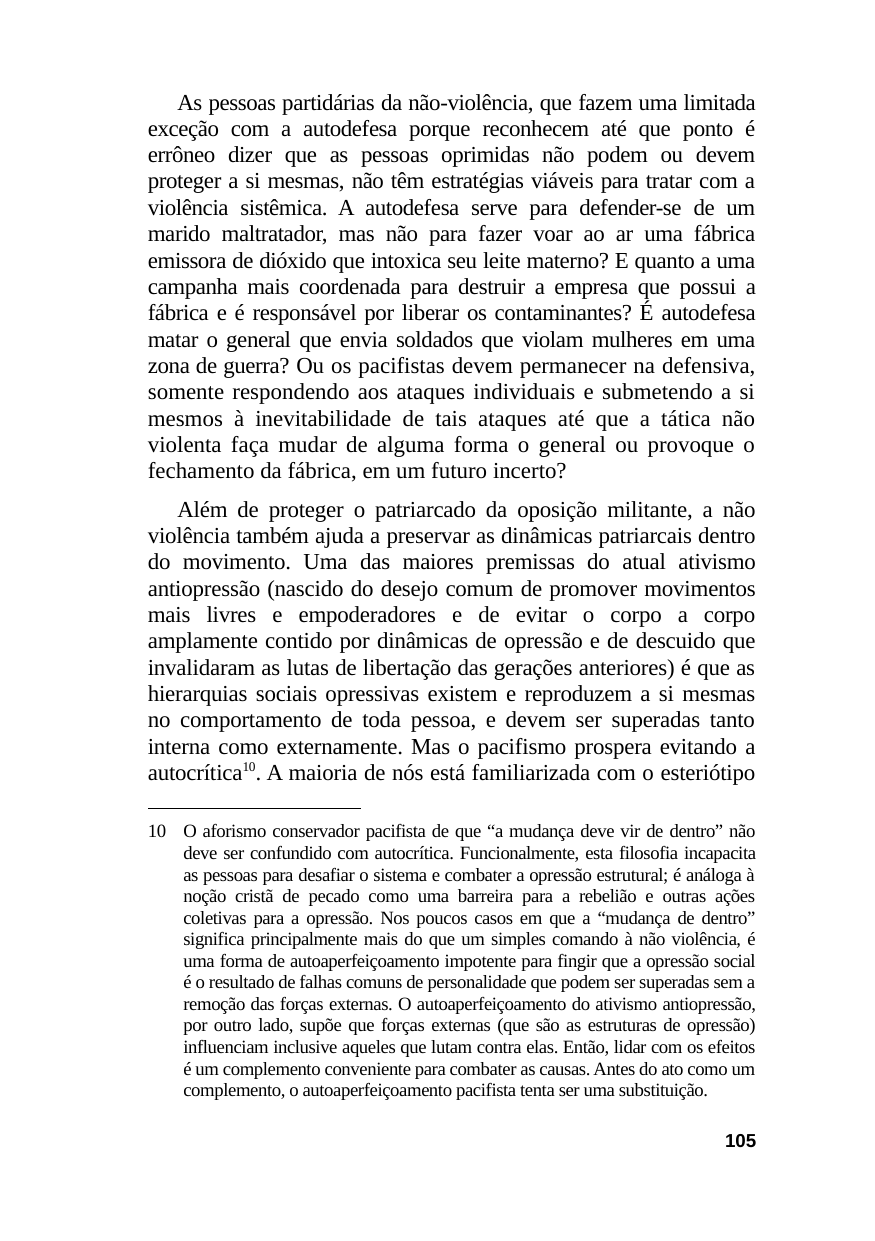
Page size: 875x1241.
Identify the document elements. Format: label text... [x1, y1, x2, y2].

text O aforismo conservador pacifista de que “a mudança deve vir de dentro” não deve ser confundido com autocrítica. Funcionalmente, esta filosofia incapacita as pessoas para desafiar o sistema e combater a opressão estrutural; é análoga à noção cristã de pecado como uma barreira para a rebelião e outras ações coletivas para a opressão. Nos poucos casos em que a “mudança de dentro” significa principalmente mais do que um simples comando à não violência, é uma forma de autoaperfeiçoamento impotente para fingir que a opressão social é o resultado de falhas comuns de personalidade que podem ser superadas sem a remoção das forças externas. O autoaperfeiçoamento do ativismo antiopressão, por outro lado, supõe que forças externas (que são as estruturas de opressão) influenciam inclusive aqueles que lutam contra elas. Então, lidar com os efeitos é um complemento conveniente para combater as causas. Antes do ato como um complemento, o autoaperfeiçoamento pacifista tenta ser uma substituição. [148, 820, 756, 1101]
text Além de proteger o patriarcado da oposição militante, a não violência também ajuda a preservar as dinâmicas patriarcais dentro do movimento. Uma das maiores premissas do atual ativismo antiopressão (nascido do desejo comum de promover movimentos mais livres e empoderadores e de evitar o corpo a corpo amplamente contido por dinâmicas de opressão e de descuido que invalidaram as lutas de libertação das gerações anteriores) é que as hierarquias sociais opressivas existem e reproduzem a si mesmas no comportamento de toda pessoa, e devem ser superadas tanto interna como externamente. Mas o pacifismo prospera evitando a autocrítica. A maioria de nós está familiarizada com o esteriótipo [148, 496, 756, 786]
text As pessoas partidárias da não-violência, que fazem uma limitada exceção com a autodefesa porque reconhecem até que ponto é errôneo dizer que as pessoas oprimidas não podem ou devem proteger a si mesmas, não têm estratégias viáveis para tratar com a violência sistêmica. A autodefesa serve para defender-se de um marido maltratador, mas não para fazer voar ao ar uma fábrica emissora de dióxido que intoxica seu leite materno? E quanto a uma campanha mais coordenada para destruir a empresa que possui a fábrica e é responsável por liberar os contaminantes? É autodefesa matar o general que envia soldados que violam mulheres em uma zona de guerra? Ou os pacifistas devem permanecer na defensiva, somente respondendo aos ataques individuais e submetendo a si mesmos à inevitabilidade de tais ataques até que a tática não violenta faça mudar de alguma forma o general ou provoque o fechamento da fábrica, em um futuro incerto? [148, 88, 756, 484]
